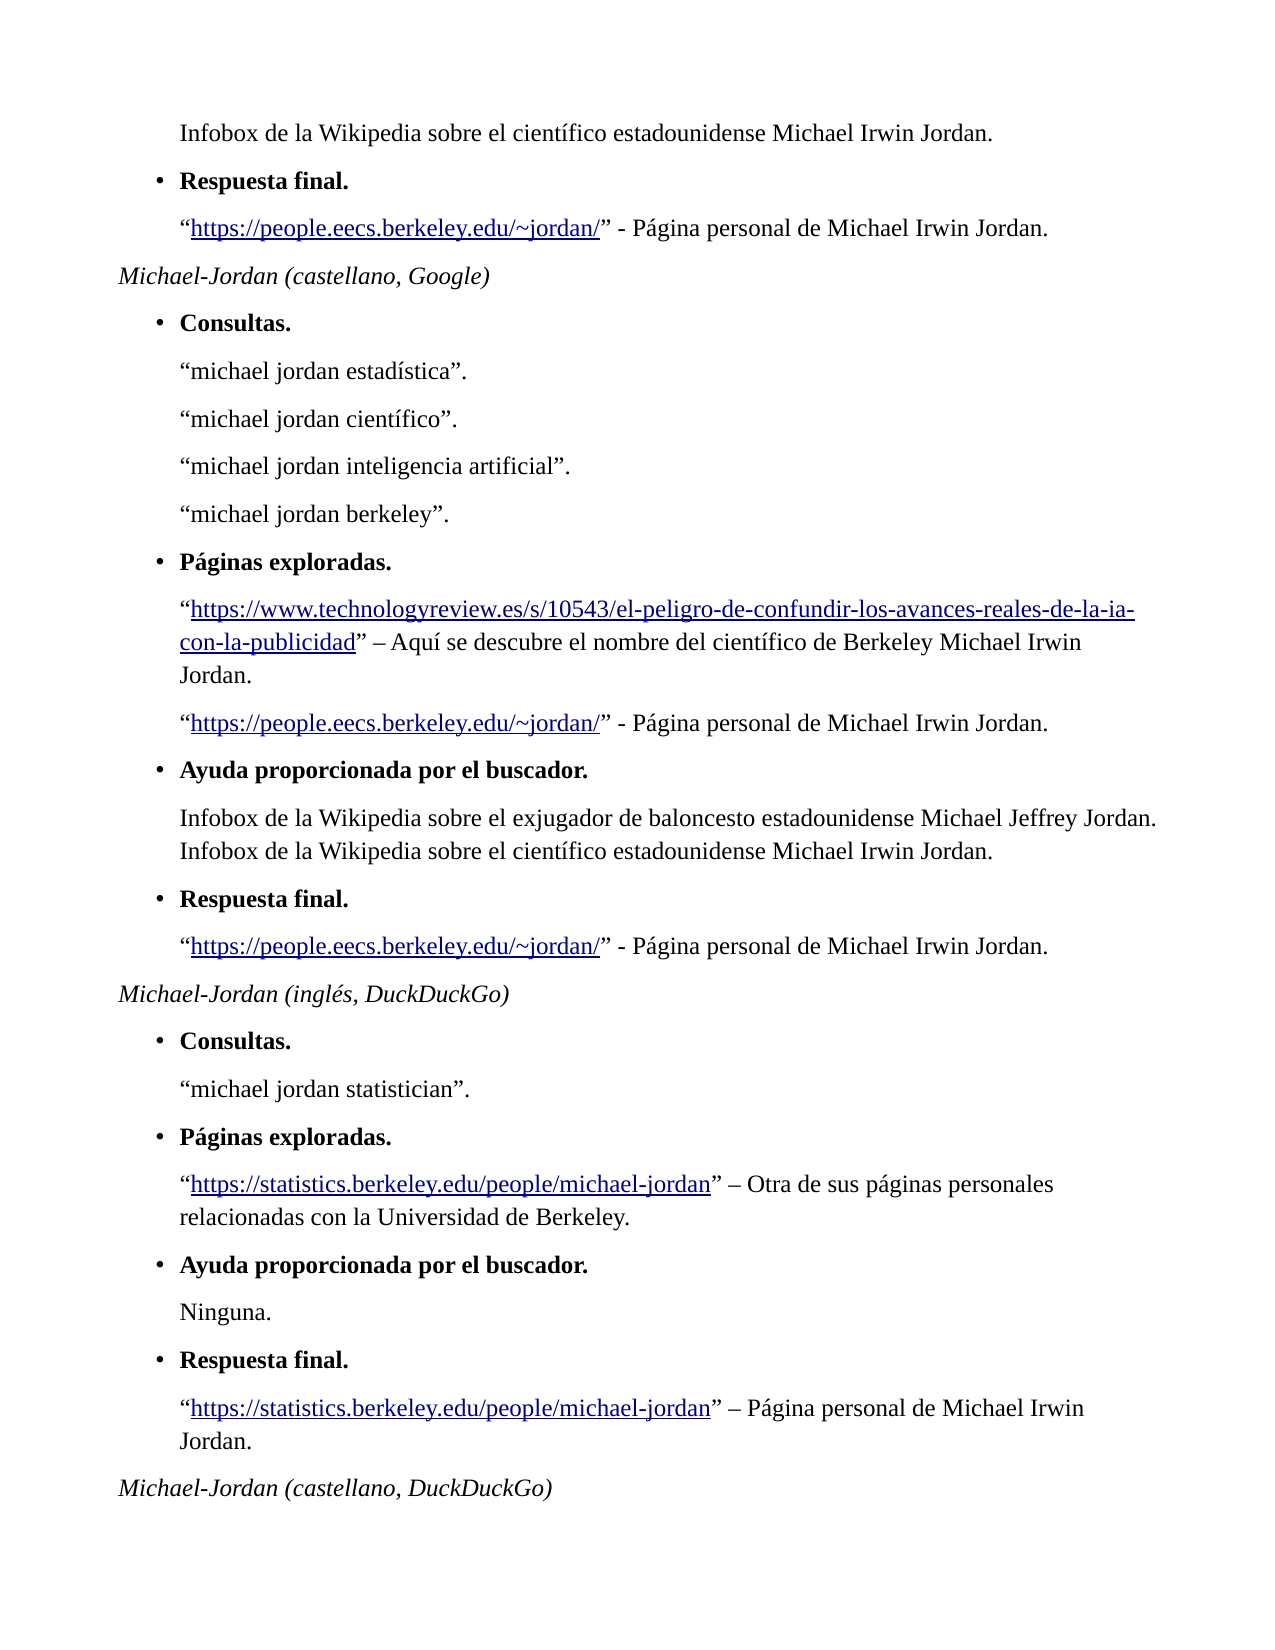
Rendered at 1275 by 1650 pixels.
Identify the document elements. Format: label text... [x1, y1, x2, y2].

list Infobox de la Wikipedia sobre el científico estadounidense Michael Irwin Jordan. [156, 118, 1157, 147]
list Consultas. [156, 1026, 1157, 1055]
list “michael jordan statistician”. [156, 1074, 1157, 1103]
list “https://people.eecs.berkeley.edu/~jordan/” - Página personal de Michael Irwin Jordan. [156, 708, 1157, 737]
list “michael jordan estadística”. [156, 356, 1157, 385]
list Respuesta final. [156, 166, 1157, 194]
list “https://statistics.berkeley.edu/people/michael-jordan” – Página personal de Michael Irwin Jordan. [156, 1393, 1157, 1454]
text Michael-Jordan (castellano, DuckDuckGo) [118, 1473, 1157, 1502]
list Respuesta final. [156, 884, 1157, 912]
list “michael jordan berkeley”. [156, 499, 1157, 528]
list Ayuda proporcionada por el buscador. [156, 755, 1157, 784]
list Páginas exploradas. [156, 547, 1157, 575]
text Michael-Jordan (castellano, Google) [118, 261, 1157, 290]
list Infobox de la Wikipedia sobre el exjugador de baloncesto estadounidense Michael Jeffrey Jordan. Infobox de la Wikipedia sobre el científico estadounidense Michael Irwin Jordan. [156, 803, 1157, 865]
list Ayuda proporcionada por el buscador. [156, 1250, 1157, 1279]
list “https://statistics.berkeley.edu/people/michael-jordan” – Otra de sus páginas personales relacionadas con la Universidad de Berkeley. [156, 1169, 1157, 1231]
list Páginas exploradas. [156, 1122, 1157, 1150]
list Consultas. [156, 308, 1157, 337]
list Respuesta final. [156, 1345, 1157, 1374]
list “https://people.eecs.berkeley.edu/~jordan/” - Página personal de Michael Irwin Jordan. [156, 213, 1157, 242]
list “https://people.eecs.berkeley.edu/~jordan/” - Página personal de Michael Irwin Jordan. [156, 931, 1157, 960]
text Michael-Jordan (inglés, DuckDuckGo) [118, 979, 1157, 1008]
list “michael jordan inteligencia artificial”. [156, 451, 1157, 480]
list “https://www.technologyreview.es/s/10543/el-peligro-de-confundir-los-avances-reales-de-la-ia-con-la-publicidad” – Aquí se descubre el nombre del científico de Berkeley Michael Irwin Jordan. [156, 594, 1157, 689]
list Ninguna. [156, 1297, 1157, 1326]
list “michael jordan científico”. [156, 404, 1157, 432]
